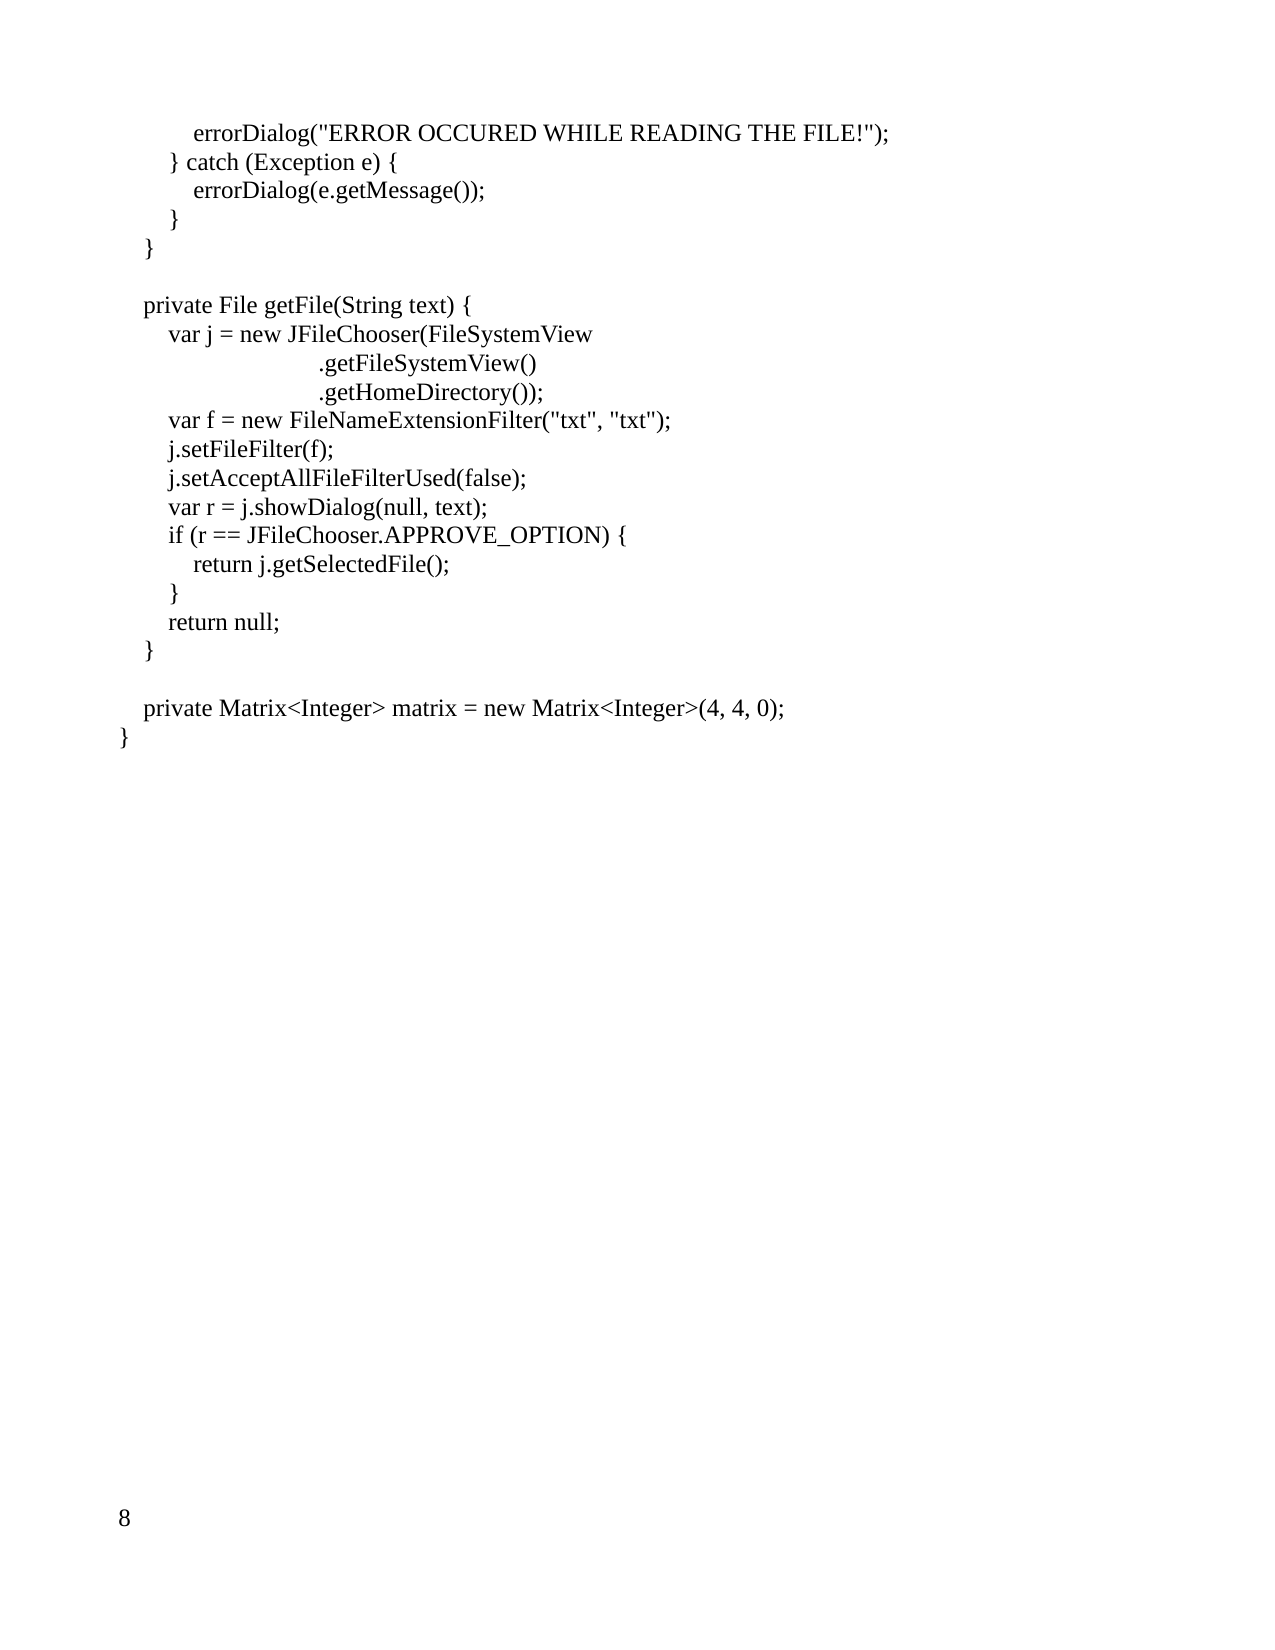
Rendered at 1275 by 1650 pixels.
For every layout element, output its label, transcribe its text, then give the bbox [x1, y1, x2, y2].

text } [118, 578, 1157, 607]
text j.setFileFilter(f); [118, 434, 1157, 463]
text } [118, 636, 1157, 664]
text var j = new JFileChooser(FileSystemView [118, 319, 1157, 348]
text errorDialog("ERROR OCCURED WHILE READING THE FILE!"); [118, 118, 1157, 147]
text .getFileSystemView() [118, 348, 1157, 377]
text private Matrix<Integer> matrix = new Matrix<Integer>(4, 4, 0); [118, 693, 1157, 722]
text return j.getSelectedFile(); [118, 549, 1157, 578]
text } catch (Exception e) { [118, 147, 1157, 176]
text .getHomeDirectory()); [118, 377, 1157, 406]
text var f = new FileNameExtensionFilter("txt", "txt"); [118, 406, 1157, 434]
text } [118, 233, 1157, 262]
text if (r == JFileChooser.APPROVE_OPTION) { [118, 521, 1157, 549]
text var r = j.showDialog(null, text); [118, 492, 1157, 521]
text return null; [118, 607, 1157, 636]
text } [118, 722, 1157, 751]
text private File getFile(String text) { [118, 291, 1157, 319]
text } [118, 204, 1157, 233]
text j.setAcceptAllFileFilterUsed(false); [118, 463, 1157, 492]
text errorDialog(e.getMessage()); [118, 176, 1157, 204]
